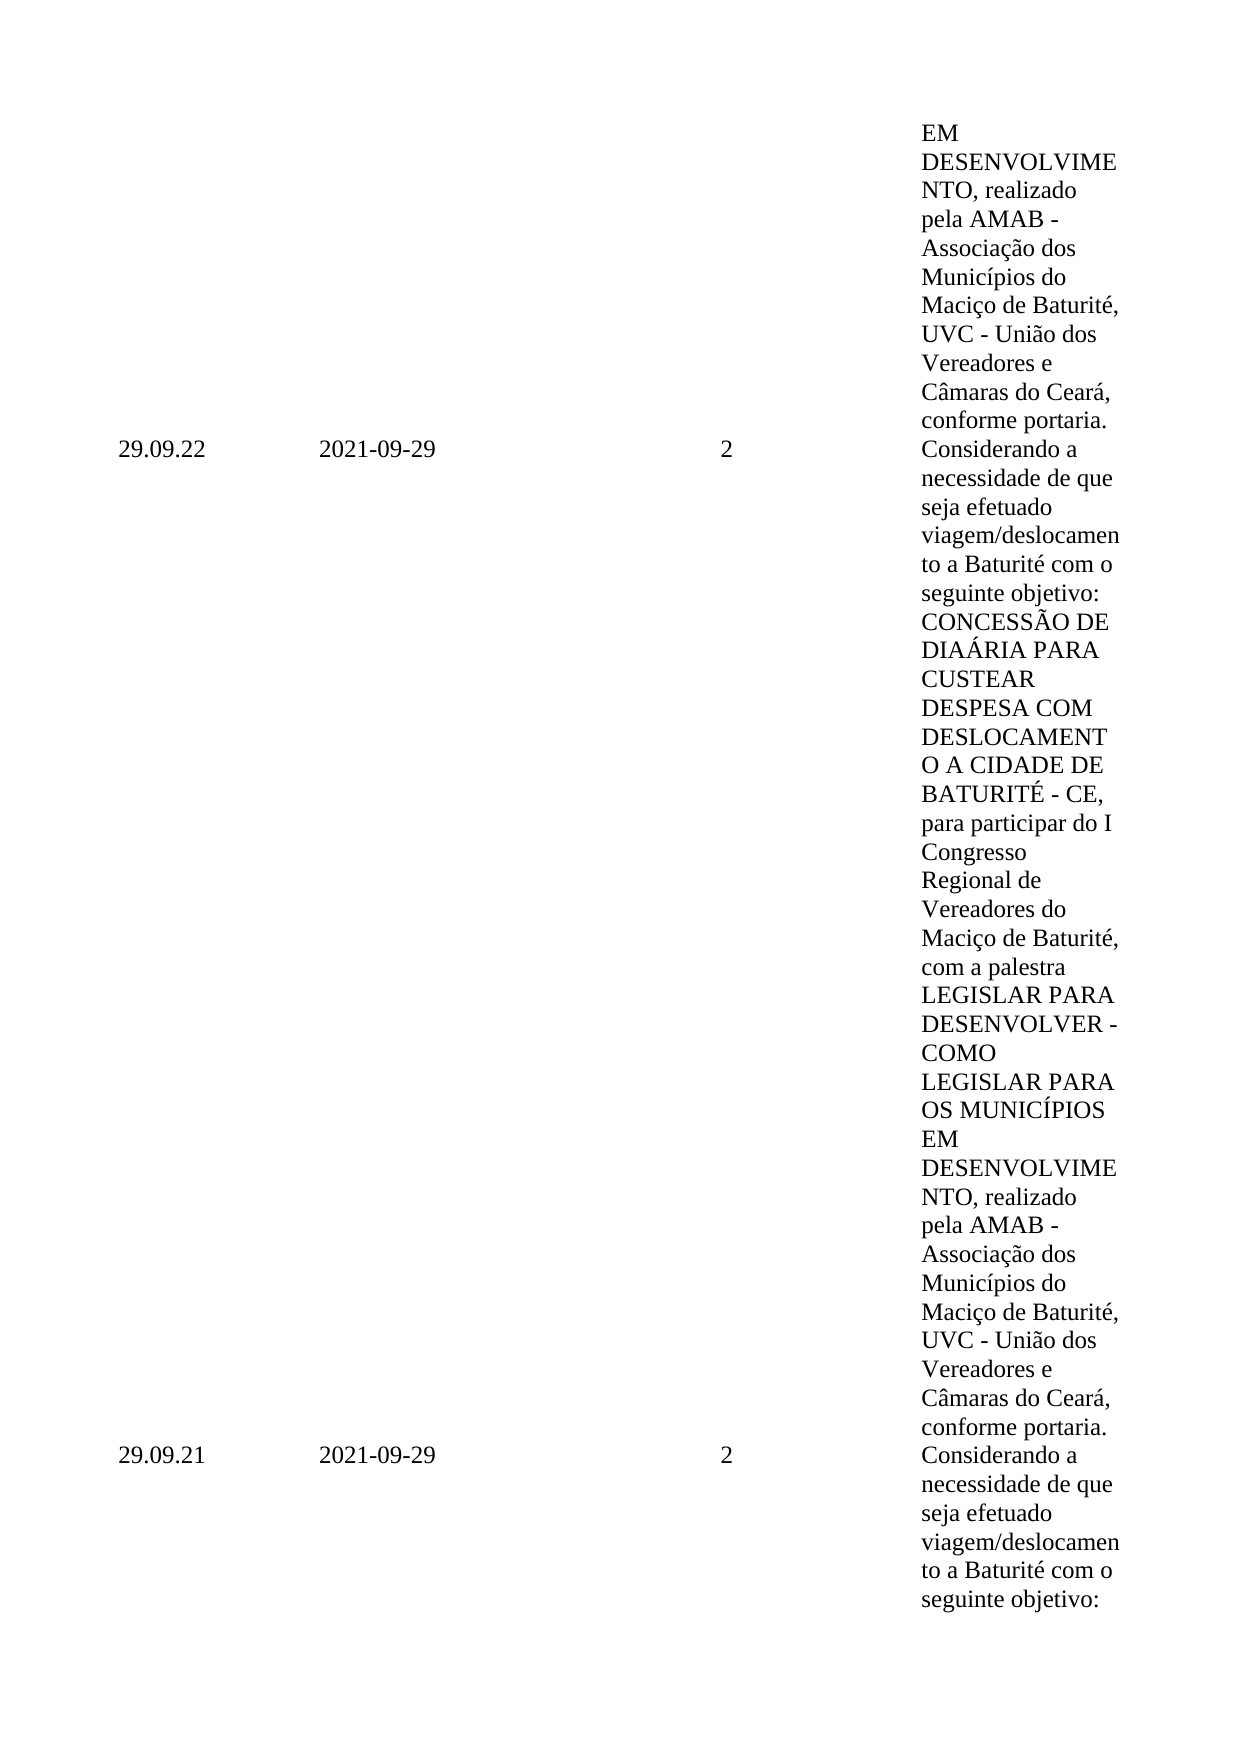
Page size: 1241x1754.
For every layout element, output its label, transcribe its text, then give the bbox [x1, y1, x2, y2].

table_cell [520, 434, 720, 1441]
table_cell [118, 118, 319, 434]
table_cell [319, 118, 519, 434]
table_cell EM DESENVOLVIMENTO, realizado pela AMAB - Associação dos Municípios do Maciço de Baturité, UVC - União dos Vereadores e Câmaras do Ceará, conforme portaria. [921, 118, 1122, 434]
table_cell 2021-09-29 [319, 434, 519, 1441]
table_cell 29.09.22 [118, 434, 319, 1441]
table_cell 29.09.21 [118, 1441, 319, 1613]
table_cell [720, 118, 921, 434]
table_cell 2 [720, 1441, 921, 1613]
table_cell 2021-09-29 [319, 1441, 519, 1613]
table_cell 2 [720, 434, 921, 1441]
table_cell Considerando a necessidade de que seja efetuado viagem/deslocamento a Baturité com o seguinte objetivo: [921, 1441, 1122, 1613]
table_cell [520, 1441, 720, 1613]
table_cell [520, 118, 720, 434]
table_cell Considerando a necessidade de que seja efetuado viagem/deslocamento a Baturité com o seguinte objetivo: CONCESSÃO DE DIAÁRIA PARA CUSTEAR DESPESA COM DESLOCAMENTO A CIDADE DE BATURITÉ - CE, para participar do I Congresso Regional de Vereadores do Maciço de Baturité, com a palestra LEGISLAR PARA DESENVOLVER - COMO LEGISLAR PARA OS MUNICÍPIOS EM DESENVOLVIMENTO, realizado pela AMAB - Associação dos Municípios do Maciço de Baturité, UVC - União dos Vereadores e Câmaras do Ceará, conforme portaria. [921, 434, 1122, 1441]
